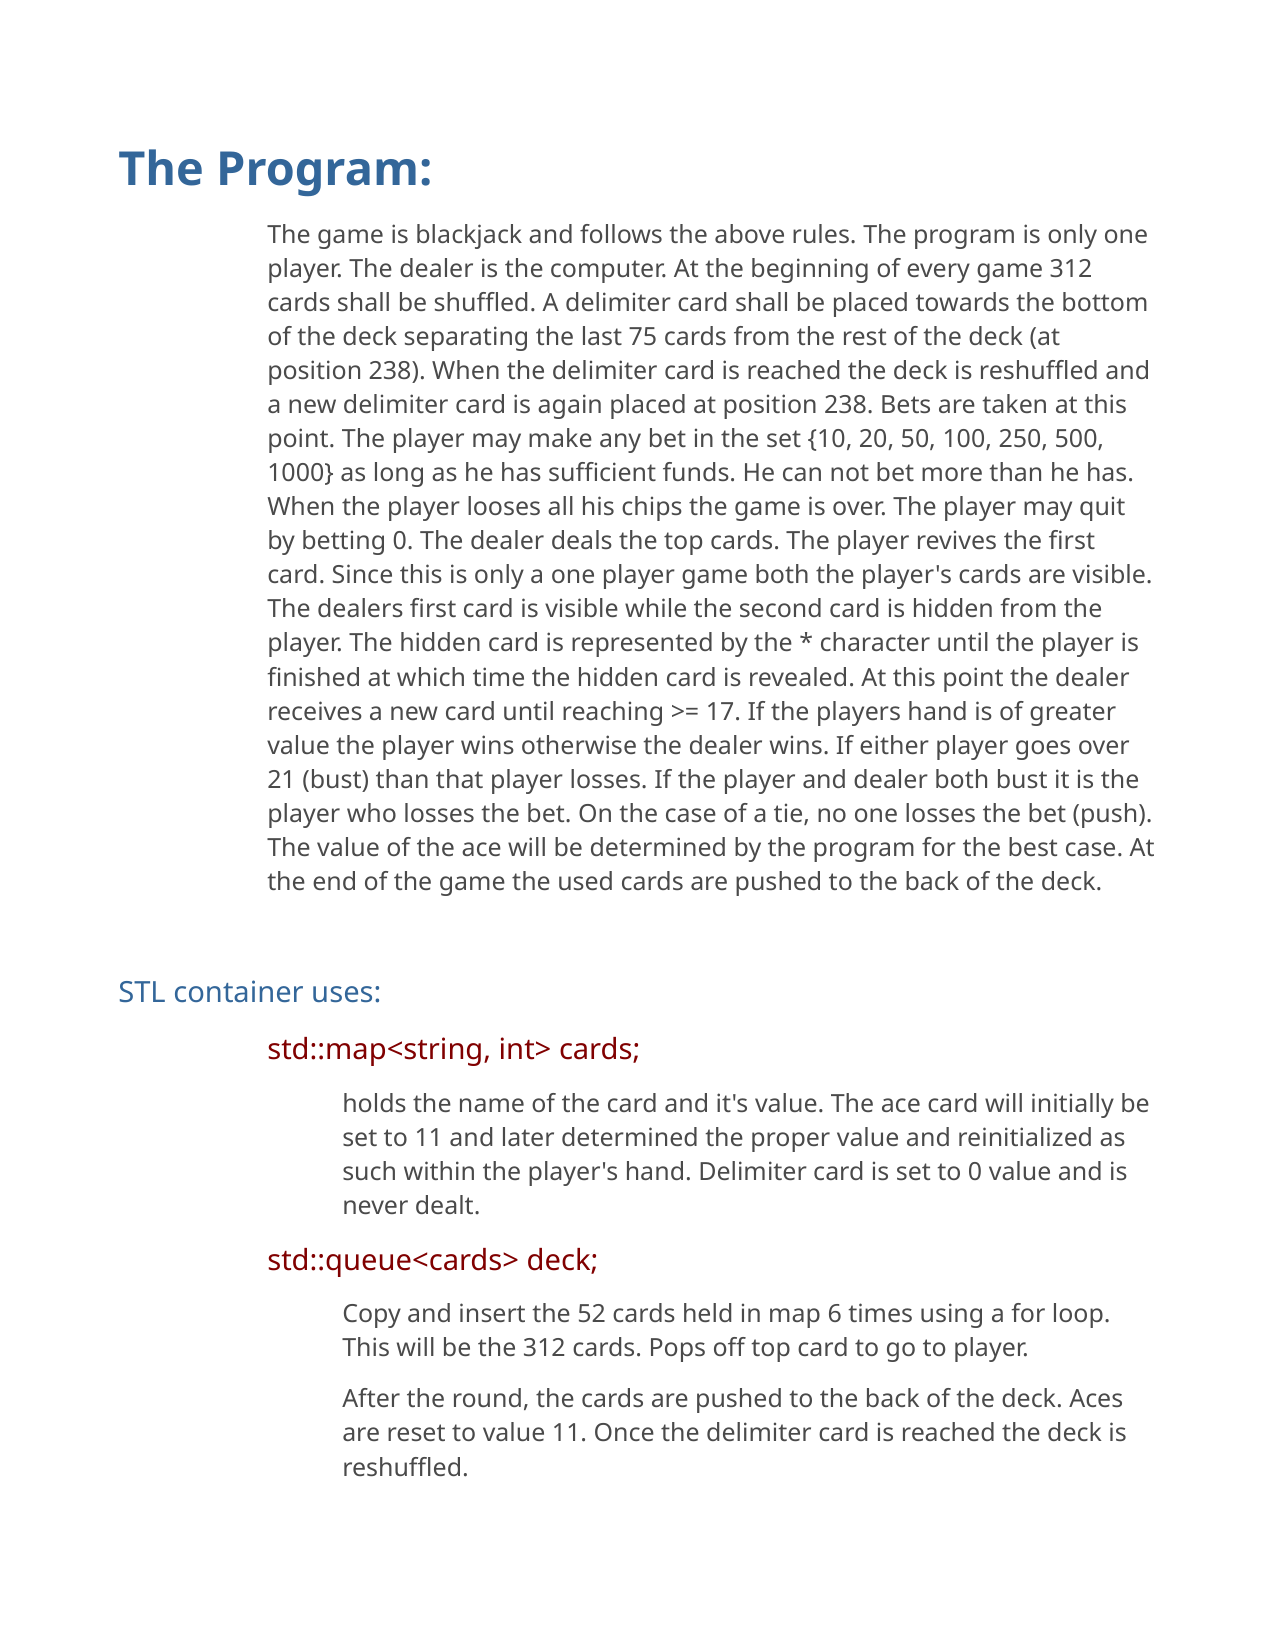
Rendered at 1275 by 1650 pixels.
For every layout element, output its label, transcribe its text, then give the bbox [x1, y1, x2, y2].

list The game is blackjack and follows the above rules. The program is only one player. The dealer is the computer. At the beginning of every game 312 cards shall be shuffled. A delimiter card shall be placed towards the bottom of the deck separating the last 75 cards from the rest of the deck (at position 238). When the delimiter card is reached the deck is reshuffled and a new delimiter card is again placed at position 238. Bets are taken at this point. The player may make any bet in the set {10, 20, 50, 100, 250, 500, 1000} as long as he has sufficient funds. He can not bet more than he has. When the player looses all his chips the game is over. The player may quit by betting 0. The dealer deals the top cards. The player revives the first card. Since this is only a one player game both the player's cards are visible. The dealers first card is visible while the second card is hidden from the player. The hidden card is represented by the * character until the player is finished at which time the hidden card is revealed. At this point the dealer receives a new card until reaching >= 17. If the players hand is of greater value the player wins otherwise the dealer wins. If either player goes over 21 (bust) than that player losses. If the player and dealer both bust it is the player who losses the bet. On the case of a tie, no one losses the bet (push). The value of the ace will be determined by the program for the best case. At the end of the game the used cards are pushed to the back of the deck. [229, 216, 1157, 898]
list std::map<string, int> cards; [229, 1028, 1157, 1068]
list After the round, the cards are pushed to the back of the deck. Aces are reset to value 11. Once the delimiter card is reached the deck is reshuffled. [304, 1381, 1157, 1483]
list holds the name of the card and it's value. The ace card will initially be set to 11 and later determined the proper value and reinitialized as such within the player's hand. Delimiter card is set to 0 value and is never dealt. [304, 1085, 1157, 1222]
list std::queue<cards> deck; [229, 1239, 1157, 1278]
subtitle The Program: [118, 135, 1157, 199]
text STL container uses: [118, 972, 1157, 1011]
list Copy and insert the 52 cards held in map 6 times using a for loop. This will be the 312 cards. Pops off top card to go to player. [304, 1296, 1157, 1364]
